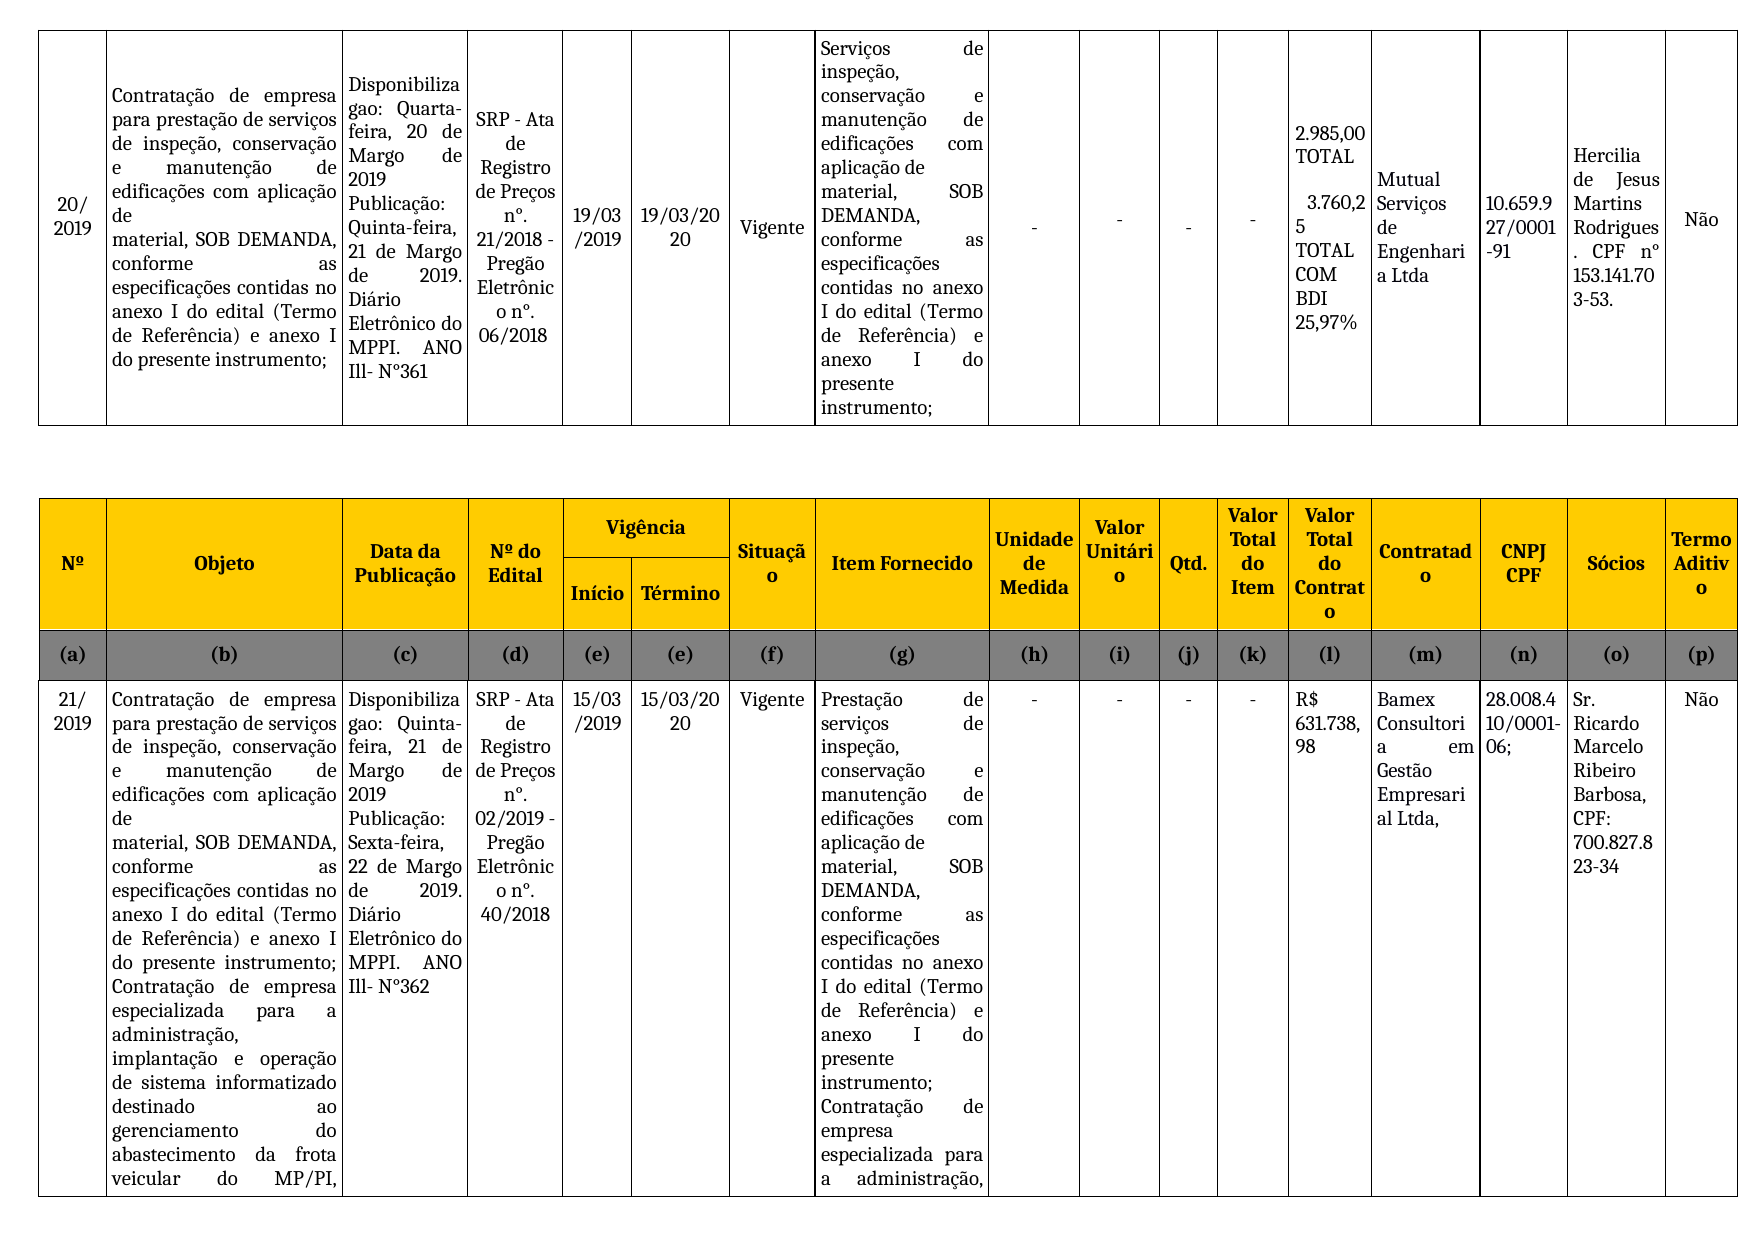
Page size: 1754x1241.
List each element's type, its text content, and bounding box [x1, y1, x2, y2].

table_cell (n) [1481, 631, 1567, 680]
table_cell 21/ 2019 [39, 681, 106, 1196]
table_cell (h) [990, 631, 1079, 680]
table_header Valor Total do Contrato [1289, 499, 1371, 629]
table_cell (e) [632, 631, 729, 680]
table_cell - [1218, 681, 1288, 1196]
table_cell Início [564, 558, 631, 629]
table_cell Prestação de serviços de inspeção, conservação e manutenção de edificações com aplicação de material, SOB DEMANDA, conforme as especificações contidas no anexo I do edital (Termo de Referência) e anexo I do presente instrumento; Contratação de empresa especializada para a administração, [816, 681, 988, 1196]
table_header Qtd. [1160, 499, 1217, 629]
table_cell 15/03/2020 [632, 681, 729, 1196]
table_header Vigência [564, 499, 729, 557]
table_header Termo Aditivo [1666, 499, 1737, 629]
table_cell (p) [1666, 631, 1737, 680]
table_cell Hercilia de Jesus Martins Rodrigues. CPF n° 153.141.703-53. [1568, 31, 1665, 425]
table_cell 28.008.410/0001-06; [1481, 681, 1567, 1196]
table_cell Serviços de inspeção, conservação e manutenção de edificações com aplicação de material, SOB DEMANDA, conforme as especificações contidas no anexo I do edital (Termo de Referência) e anexo I do presente instrumento; [816, 31, 988, 425]
table_cell Término [632, 558, 729, 629]
table_cell - [989, 31, 1079, 425]
table_cell Não [1666, 31, 1737, 425]
table_cell 19/03/2020 [632, 31, 729, 425]
table_cell Contratação de empresa para prestação de serviços de inspeção, conservação e manutenção de edificações com aplicação de material, SOB DEMANDA, conforme as especificações contidas no anexo I do edital (Termo de Referência) e anexo I do presente instrumento; Contratação de empresa especializada para a administração, implantação e operação de sistema informatizado destinado ao gerenciamento do abastecimento da frota veicular do MP/PI, [107, 681, 342, 1196]
table_cell (b) [107, 631, 342, 680]
table_cell Disponibilizagao: Quinta-feira, 21 de Margo de 2019 Publicação: Sexta-feira, 22 de Margo de 2019. Diário Eletrônico do MPPI. ANO Ill- N°362 [343, 681, 467, 1196]
table_cell SRP - Ata de Registro de Preços n°. 02/2019 - Pregão Eletrônico n°. 40/2018 [468, 681, 562, 1196]
table_cell (a) [40, 631, 106, 680]
table_cell - [989, 681, 1079, 1196]
table_cell - [1080, 31, 1159, 425]
table_cell - [1160, 31, 1217, 425]
table_cell SRP - Ata de Registro de Preços n°. 21/2018 - Pregão Eletrônico n°. 06/2018 [468, 31, 562, 425]
table_header Nº do Edital [469, 499, 563, 629]
table_cell (f) [730, 631, 815, 680]
table_cell - [1218, 31, 1288, 425]
table_cell (j) [1160, 631, 1217, 680]
table_header CNPJ CPF [1481, 499, 1567, 629]
table_cell - [1160, 681, 1217, 1196]
table_cell (m) [1372, 631, 1480, 680]
table_cell 2.985,00 TOTAL 3.760,25 TOTAL COM BDI 25,97% [1289, 31, 1371, 425]
table_cell (c) [343, 631, 468, 680]
table_header Item Fornecido [816, 499, 989, 629]
table_cell - [1080, 681, 1159, 1196]
table_header Data da Publicação [343, 499, 468, 629]
table_cell (i) [1080, 631, 1159, 680]
table_cell Contratação de empresa para prestação de serviços de inspeção, conservação e manutenção de edificações com aplicação de material, SOB DEMANDA, conforme as especificações contidas no anexo I do edital (Termo de Referência) e anexo I do presente instrumento; [107, 31, 342, 425]
table_cell Não [1666, 681, 1737, 1196]
table_header Situação [730, 499, 815, 629]
table_cell (k) [1218, 631, 1288, 680]
table_header Sócios [1568, 499, 1665, 629]
table_cell (l) [1289, 631, 1371, 680]
table_header Unidade de Medida [990, 499, 1079, 629]
table_header Objeto [107, 499, 342, 629]
table_cell 10.659.927/0001-91 [1481, 31, 1567, 425]
table_cell Vigente [730, 31, 814, 425]
table_cell (g) [816, 631, 989, 680]
table_header Nº [40, 499, 106, 629]
table_header Valor Total do Item [1218, 499, 1288, 629]
table_cell (d) [469, 631, 563, 680]
table_cell (o) [1568, 631, 1665, 680]
table_cell Bamex Consultoria em Gestão Empresarial Ltda, [1372, 681, 1479, 1196]
table_cell Sr. Ricardo Marcelo Ribeiro Barbosa, CPF: 700.827.823-34 [1568, 681, 1665, 1196]
table_header Valor Unitário [1080, 499, 1159, 629]
table_cell Vigente [730, 681, 814, 1196]
table_cell 15/03/2019 [563, 681, 631, 1196]
table_cell Mutual Serviços de Engenharia Ltda [1372, 31, 1479, 425]
table_cell Disponibilizagao: Quarta-feira, 20 de Margo de 2019 Publicação: Quinta-feira, 21 de Margo de 2019. Diário Eletrônico do MPPI. ANO Ill- N°361 [343, 31, 467, 425]
table_cell 20/ 2019 [39, 31, 106, 425]
table_header Contratado [1372, 499, 1480, 629]
table_cell 19/03/2019 [563, 31, 631, 425]
table_cell R$ 631.738,98 [1289, 681, 1371, 1196]
table_cell (e) [564, 631, 631, 680]
